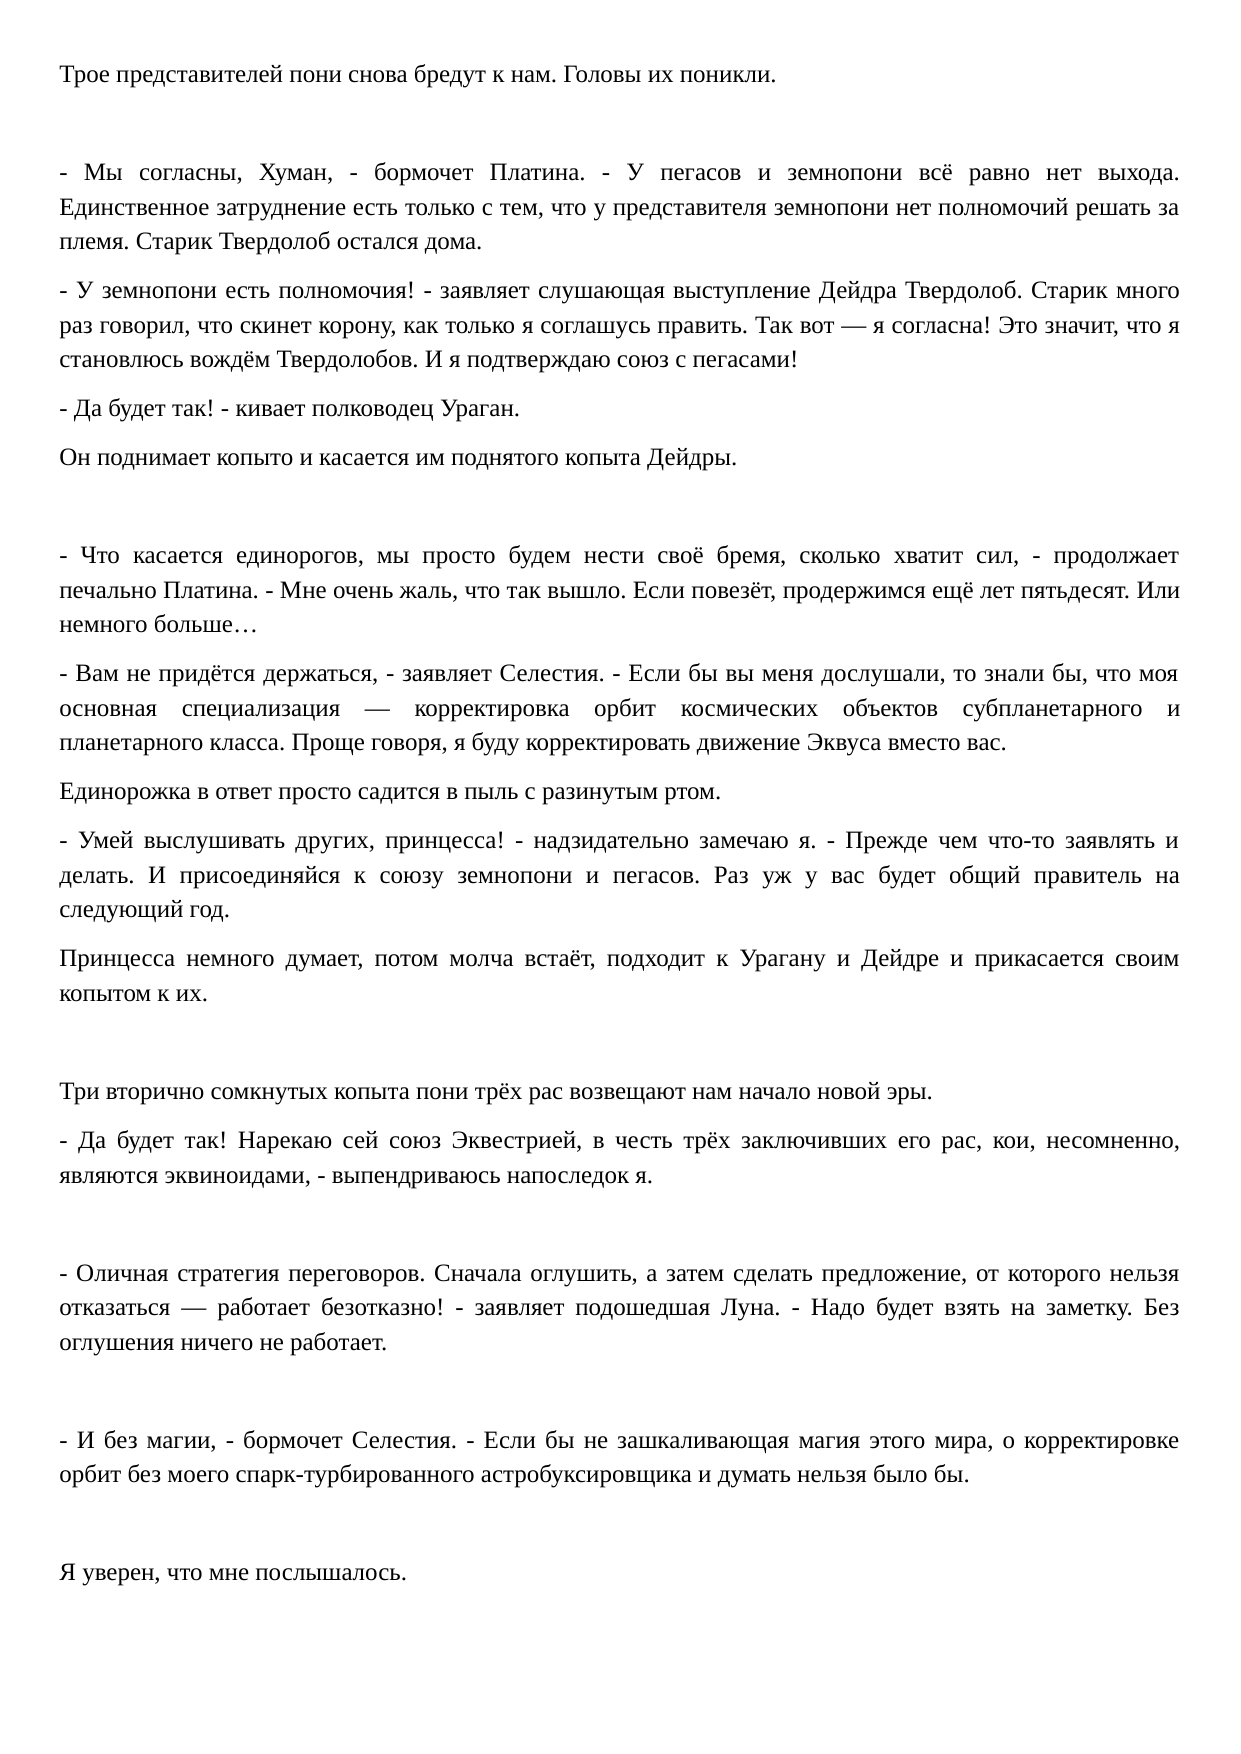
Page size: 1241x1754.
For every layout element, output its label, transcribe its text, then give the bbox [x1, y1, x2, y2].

text Трое представителей пони снова бредут к нам. Головы их поникли. [59, 59, 1181, 88]
text - Умей выслушивать других, принцесса! - надзидательно замечаю я. - Прежде чем что-то заявлять и делать. И присоединяйся к союзу земнопони и пегасов. Раз уж у вас будет общий правитель на следующий год. [59, 826, 1181, 923]
text Единорожка в ответ просто садится в пыль с разинутым ртом. [59, 776, 1181, 805]
text - Что касается единорогов, мы просто будем нести своё бремя, сколько хватит сил, - продолжает печально Платина. - Мне очень жаль, что так вышло. Если повезёт, продержимся ещё лет пятьдесят. Или немного больше… [59, 540, 1181, 638]
text - Мы согласны, Хуман, - бормочет Платина. - У пегасов и земнопони всё равно нет выхода. Единственное затруднение есть только с тем, что у представителя земнопони нет полномочий решать за племя. Старик Твердолоб остался дома. [59, 157, 1181, 255]
text Он поднимает копыто и касается им поднятого копыта Дейдры. [59, 442, 1181, 471]
text - И без магии, - бормочет Селестия. - Если бы не зашкаливающая магия этого мира, о корректировке орбит без моего спарк-турбированного астробуксировщика и думать нельзя было бы. [59, 1425, 1181, 1488]
text - Оличная стратегия переговоров. Сначала оглушить, а затем сделать предложение, от которого нельзя отказаться — работает безотказно! - заявляет подошедшая Луна. - Надо будет взять на заметку. Без оглушения ничего не работает. [59, 1258, 1181, 1356]
text - Да будет так! - кивает полководец Ураган. [59, 393, 1181, 422]
text - У земнопони есть полномочия! - заявляет слушающая выступление Дейдра Твердолоб. Старик много раз говорил, что скинет корону, как только я соглашусь править. Так вот — я согласна! Это значит, что я становлюсь вождём Твердолобов. И я подтверждаю союз с пегасами! [59, 275, 1181, 373]
text - Вам не придётся держаться, - заявляет Селестия. - Если бы вы меня дослушали, то знали бы, что моя основная специализация — корректировка орбит космических объектов субпланетарного и планетарного класса. Проще говоря, я буду корректировать движение Эквуса вместо вас. [59, 658, 1181, 756]
text Я уверен, что мне послышалось. [59, 1557, 1181, 1586]
text Три вторично сомкнутых копыта пони трёх рас возвещают нам начало новой эры. [59, 1076, 1181, 1105]
text Принцесса немного думает, потом молча встаёт, подходит к Урагану и Дейдре и прикасается своим копытом к их. [59, 943, 1181, 1007]
text - Да будет так! Нарекаю сей союз Эквестрией, в честь трёх заключивших его рас, кои, несомненно, являются эквиноидами, - выпендриваюсь напоследок я. [59, 1125, 1181, 1188]
